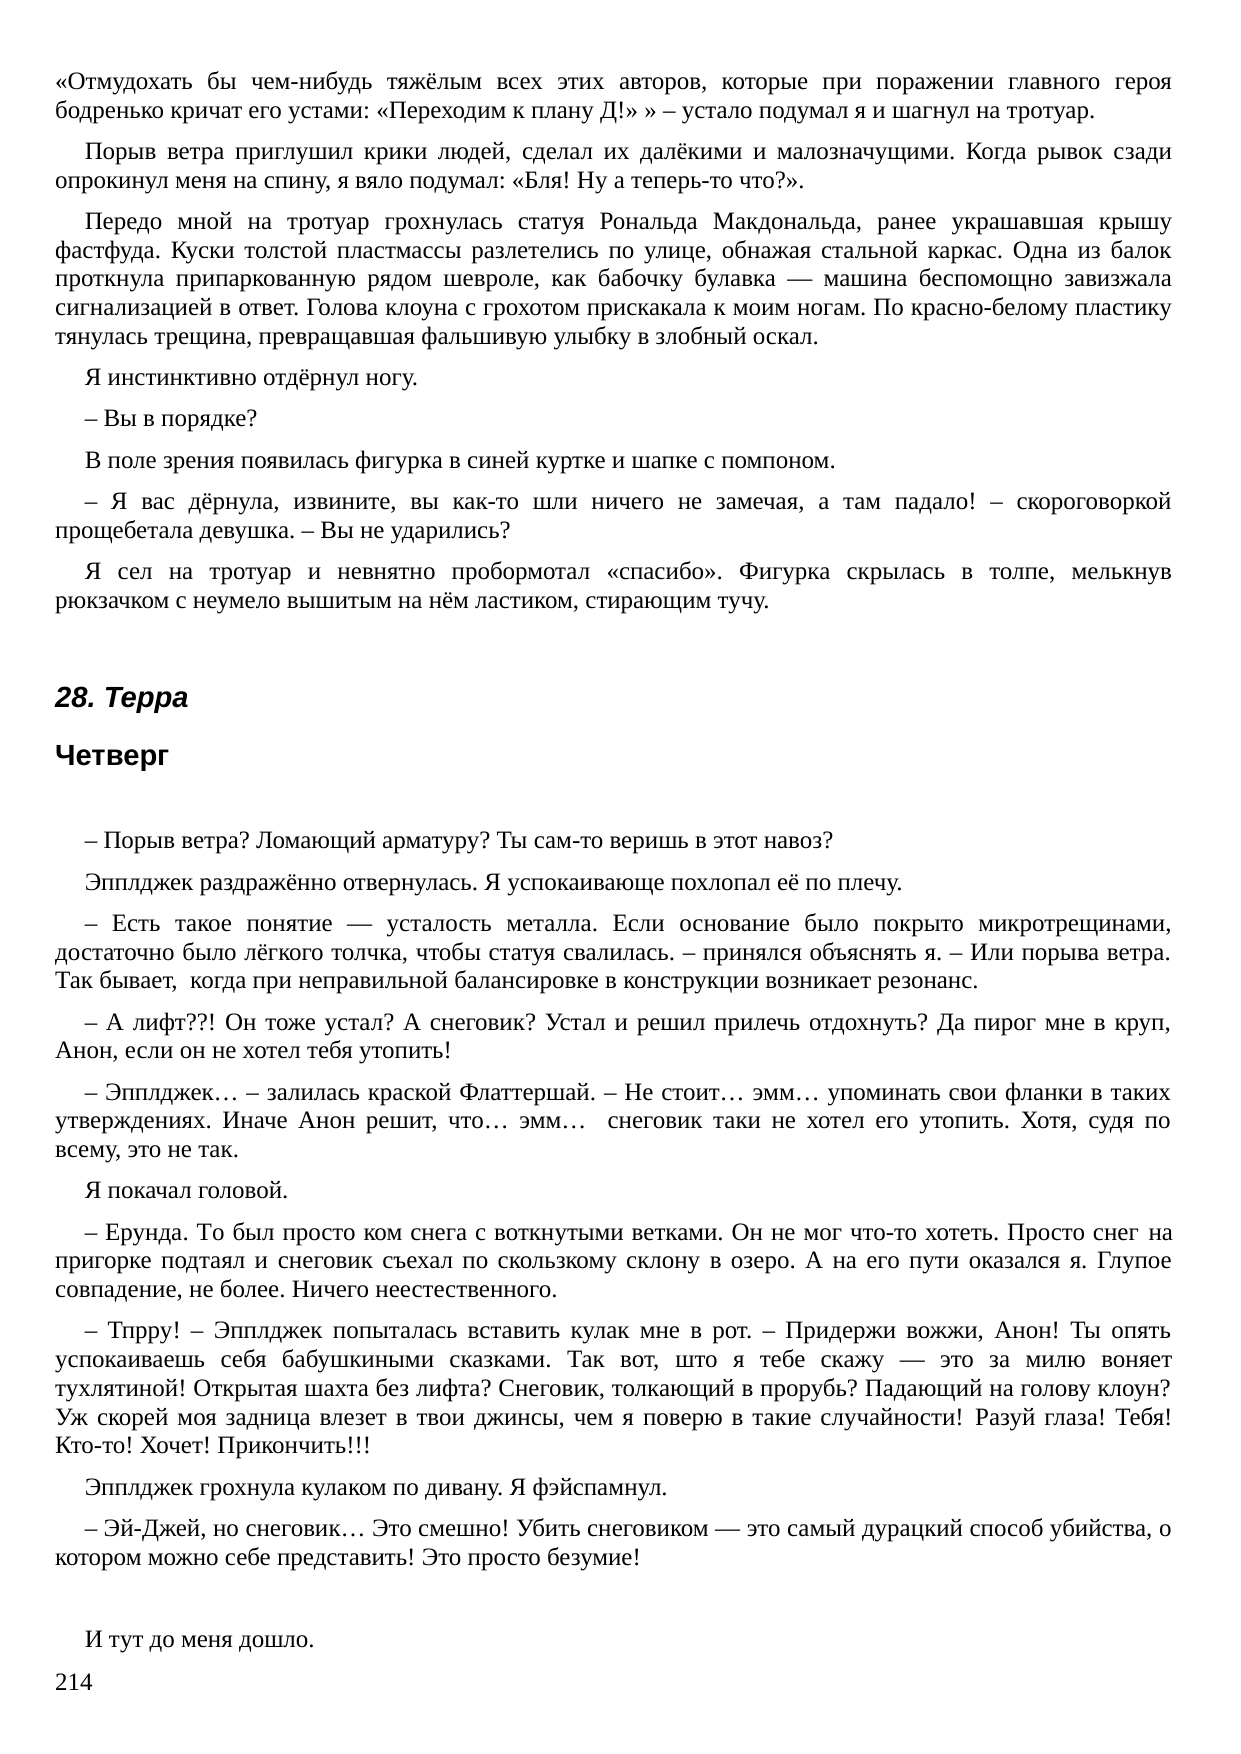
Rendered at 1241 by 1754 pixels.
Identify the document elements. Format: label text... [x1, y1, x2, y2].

text Я инстинктивно отдёрнул ногу. [55, 362, 1173, 391]
text – Я вас дёрнула, извините, вы как-то шли ничего не замечая, а там падало! – скороговоркой прощебетала девушка. – Вы не ударились? [55, 486, 1173, 543]
text – Эй-Джей, но снеговик… Это смешно! Убить снеговиком — это самый дурацкий способ убийства, о котором можно себе представить! Это просто безумие! [55, 1513, 1173, 1571]
text В поле зрения появилась фигурка в синей куртке и шапке с помпоном. [55, 445, 1173, 473]
text Я покачал головой. [55, 1176, 1173, 1204]
text – Ерунда. То был просто ком снега с воткнутыми ветками. Он не мог что-то хотеть. Просто снег на пригорке подтаял и снеговик съехал по скользкому склону в озеро. А на его пути оказался я. Глупое совпадение, не более. Ничего неестественного. [55, 1217, 1173, 1303]
text И тут до меня дошло. [55, 1624, 1173, 1653]
subtitle 28. Терра [55, 680, 1173, 713]
text – Тпрру! – Эпплджек попыталась вставить кулак мне в рот. – Придержи вожжи, Анон! Ты опять успокаиваешь себя бабушкиными сказками. Так вот, што я тебе скажу — это за милю воняет тухлятиной! Открытая шахта без лифта? Снеговик, толкающий в прорубь? Падающий на голову клоун? Уж скорей моя задница влезет в твои джинсы, чем я поверю в такие случайности! Разуй глаза! Тебя! Кто-то! Хочет! Прикончить!!! [55, 1316, 1173, 1459]
text Эпплджек грохнула кулаком по дивану. Я фэйспамнул. [55, 1472, 1173, 1501]
text Я сел на тротуар и невнятно пробормотал «спасибо». Фигурка скрылась в толпе, мелькнув рюкзачком с неумело вышитым на нём ластиком, стирающим тучу. [55, 556, 1173, 613]
text – Есть такое понятие — усталость металла. Если основание было покрыто микротрещинами, достаточно было лёгкого толчка, чтобы статуя свалилась. – принялся объяснять я. – Или порыва ветра. Так бывает, когда при неправильной балансировке в конструкции возникает резонанс. [55, 908, 1173, 994]
text «Отмудохать бы чем-нибудь тяжёлым всех этих авторов, которые при поражении главного героя бодренько кричат его устами: «Переходим к плану Д!» » – устало подумал я и шагнул на тротуар. [55, 66, 1173, 123]
subtitle Четверг [55, 738, 1173, 772]
text – А лифт??! Он тоже устал? А снеговик? Устал и решил прилечь отдохнуть? Да пирог мне в круп, Анон, если он не хотел тебя утопить! [55, 1007, 1173, 1064]
text – Вы в порядке? [55, 403, 1173, 432]
text – Эпплджек… – залилась краской Флаттершай. – Не стоит… эмм… упоминать свои фланки в таких утверждениях. Иначе Анон решит, что… эмм… снеговик таки не хотел его утопить. Хотя, судя по всему, это не так. [55, 1077, 1173, 1163]
text Порыв ветра приглушил крики людей, сделал их далёкими и малозначущими. Когда рывок сзади опрокинул меня на спину, я вяло подумал: «Бля! Ну а теперь-то что?». [55, 136, 1173, 193]
text Передо мной на тротуар грохнулась статуя Рональда Макдональда, ранее украшавшая крышу фастфуда. Куски толстой пластмассы разлетелись по улице, обнажая стальной каркас. Одна из балок проткнула припаркованную рядом шевроле, как бабочку булавка — машина беспомощно завизжала сигнализацией в ответ. Голова клоуна с грохотом прискакала к моим ногам. По красно-белому пластику тянулась трещина, превращавшая фальшивую улыбку в злобный оскал. [55, 206, 1173, 350]
text Эпплджек раздражённо отвернулась. Я успокаивающе похлопал её по плечу. [55, 867, 1173, 896]
text – Порыв ветра? Ломающий арматуру? Ты сам-то веришь в этот навоз? [55, 826, 1173, 854]
